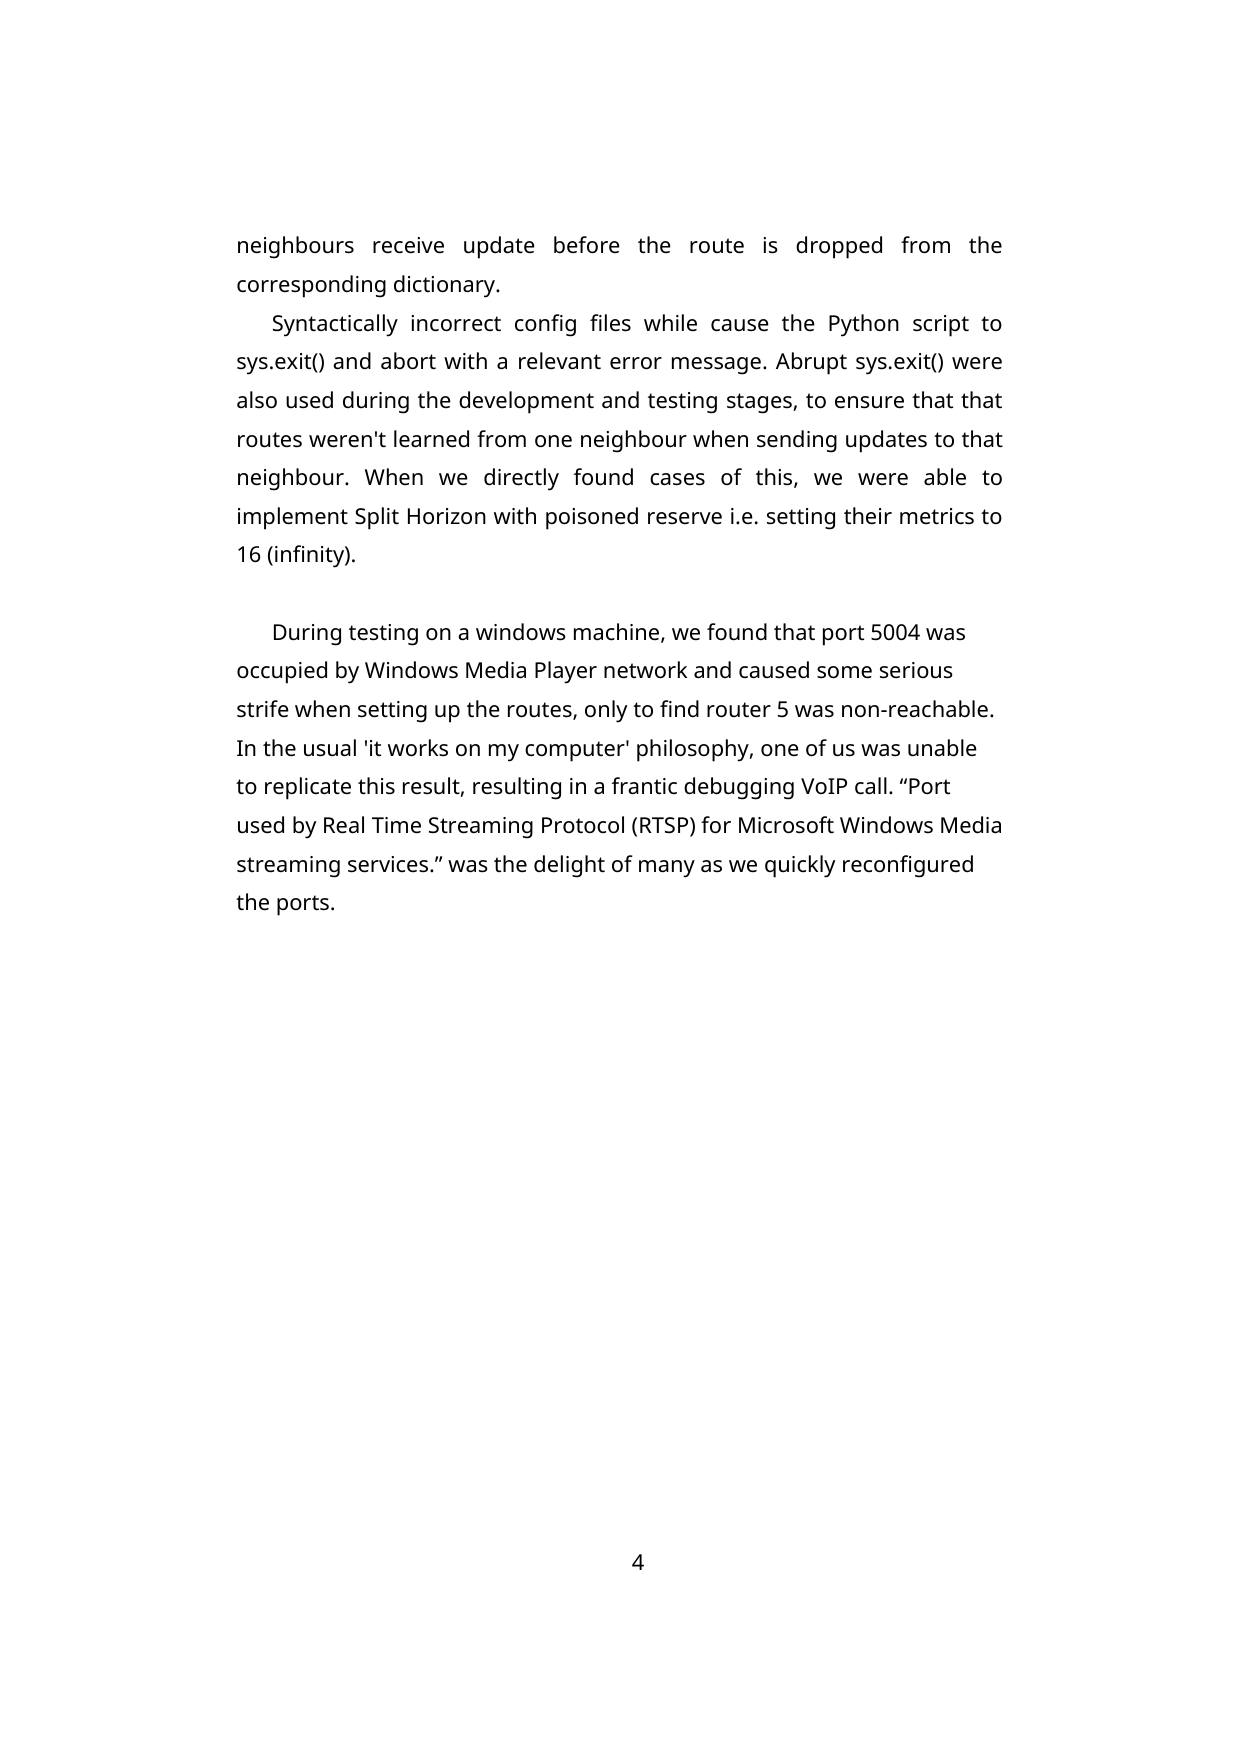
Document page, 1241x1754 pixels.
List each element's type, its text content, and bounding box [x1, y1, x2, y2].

text Syntactically incorrect config files while cause the Python script to sys.exit() and abort with a relevant error message. Abrupt sys.exit() were also used during the development and testing stages, to ensure that that routes weren't learned from one neighbour when sending updates to that neighbour. When we directly found cases of this, we were able to implement Split Horizon with poisoned reserve i.e. setting their metrics to 16 (infinity). [236, 308, 1004, 569]
text During testing on a windows machine, we found that port 5004 was occupied by Windows Media Player network and caused some serious strife when setting up the routes, only to find router 5 was non-reachable. In the usual 'it works on my computer' philosophy, one of us was unable to replicate this result, resulting in a frantic debugging VoIP call. “Port used by Real Time Streaming Protocol (RTSP) for Microsoft Windows Media streaming services.” was the delight of many as we quickly reconfigured the ports. [236, 617, 1004, 917]
text neighbours receive update before the route is dropped from the corresponding dictionary. [236, 230, 1004, 299]
